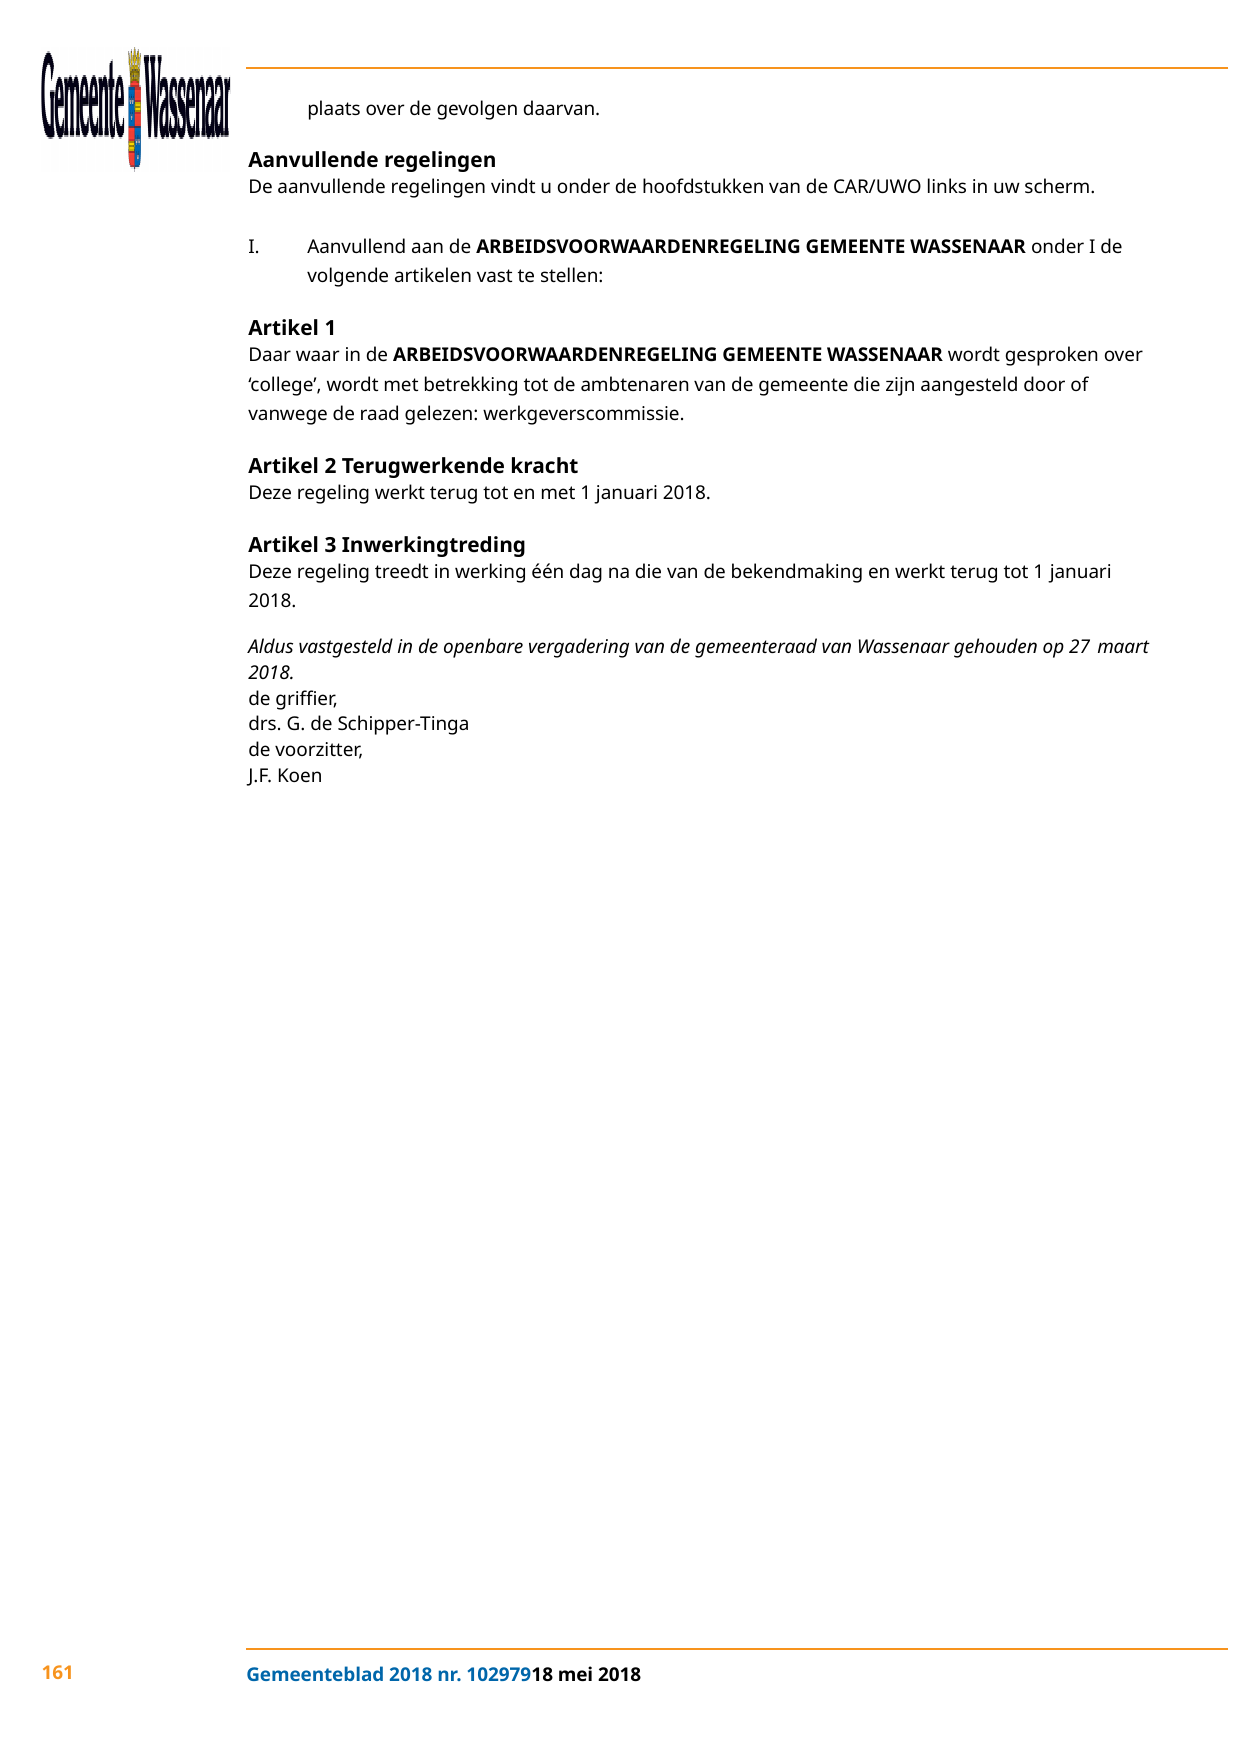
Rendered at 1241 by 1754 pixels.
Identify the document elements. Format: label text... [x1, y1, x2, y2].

text Aldus vastgesteld in de openbare vergadering van de gemeenteraad van Wassenaar gehouden op 27 maart 2018. [248, 633, 1152, 685]
list plaats over de gevolgen daarvan. [248, 95, 1152, 121]
text Aanvullende regelingen [248, 145, 1152, 174]
text de voorzitter, [248, 736, 1152, 762]
text drs. G. de Schipper-Tinga [248, 711, 1152, 736]
list Aanvullend aan de ARBEIDSVOORWAARDENREGELING GEMEENTE WASSENAAR onder I de volgende artikelen vast te stellen: [248, 233, 1152, 288]
text J.F. Koen [248, 762, 1152, 788]
text de griffier, [248, 685, 1152, 711]
text De aanvullende regelingen vindt u onder de hoofdstukken van de CAR/UWO links in uw scherm. [248, 174, 1152, 199]
text Deze regeling treedt in werking één dag na die van de bekendmaking en werkt terug tot 1 januari 2018. [248, 558, 1152, 613]
text Deze regeling werkt terug tot en met 1 januari 2018. [248, 479, 1152, 505]
text Artikel 1 [248, 313, 1152, 341]
text Artikel 3 Inwerkingtreding [248, 530, 1152, 558]
picture [41, 47, 231, 172]
text Artikel 2 Terugwerkende kracht [248, 451, 1152, 479]
text Daar waar in de ARBEIDSVOORWAARDENREGELING GEMEENTE WASSENAAR wordt gesproken over ‘college’, wordt met betrekking tot de ambtenaren van de gemeente die zijn aangesteld door of vanwege de raad gelezen: werkgeverscommissie. [248, 341, 1152, 426]
